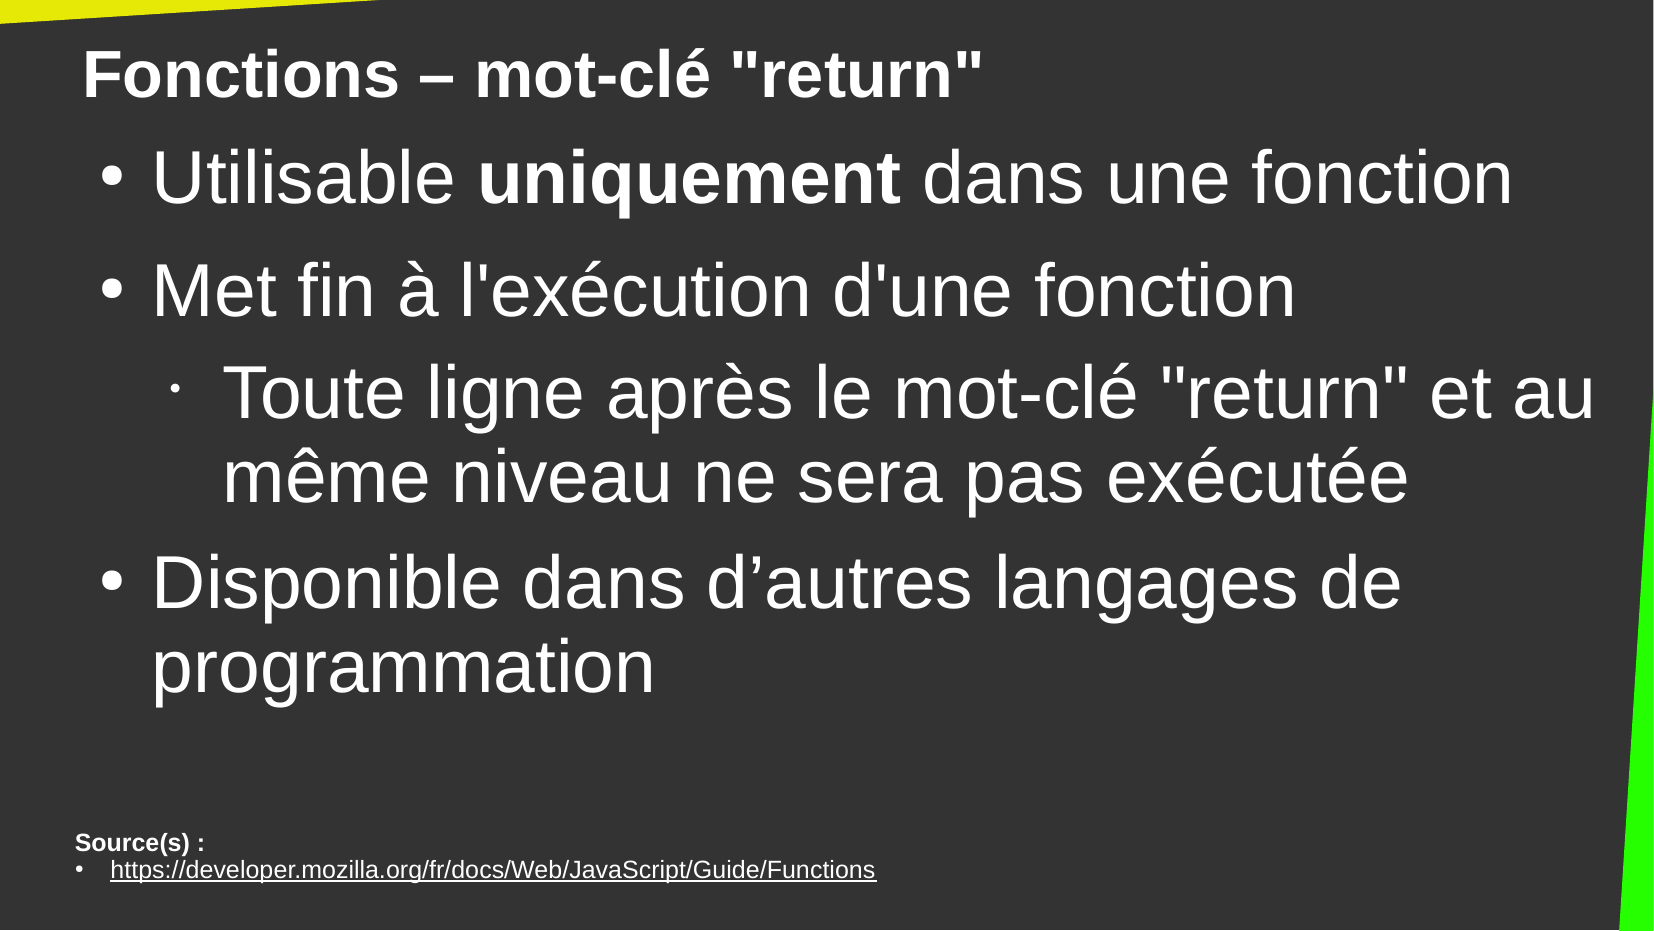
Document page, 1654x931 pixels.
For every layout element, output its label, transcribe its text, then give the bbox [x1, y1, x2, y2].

title Fonctions – mot-clé "return" [82, 37, 1571, 114]
text_box Source(s) : https://developer.mozilla.org/fr/docs/Web/JavaScript/Guide/Functions [60, 820, 1583, 892]
text_box [1619, 379, 1654, 931]
list Utilisable uniquement dans une fonction Met fin à l'exécution d'une fonction Toute ligne après le mot-clé "return" et au même niveau ne sera pas exécutée Disponible dans d’autres langages de programmation [80, 135, 1620, 733]
text_box [0, 0, 380, 24]
